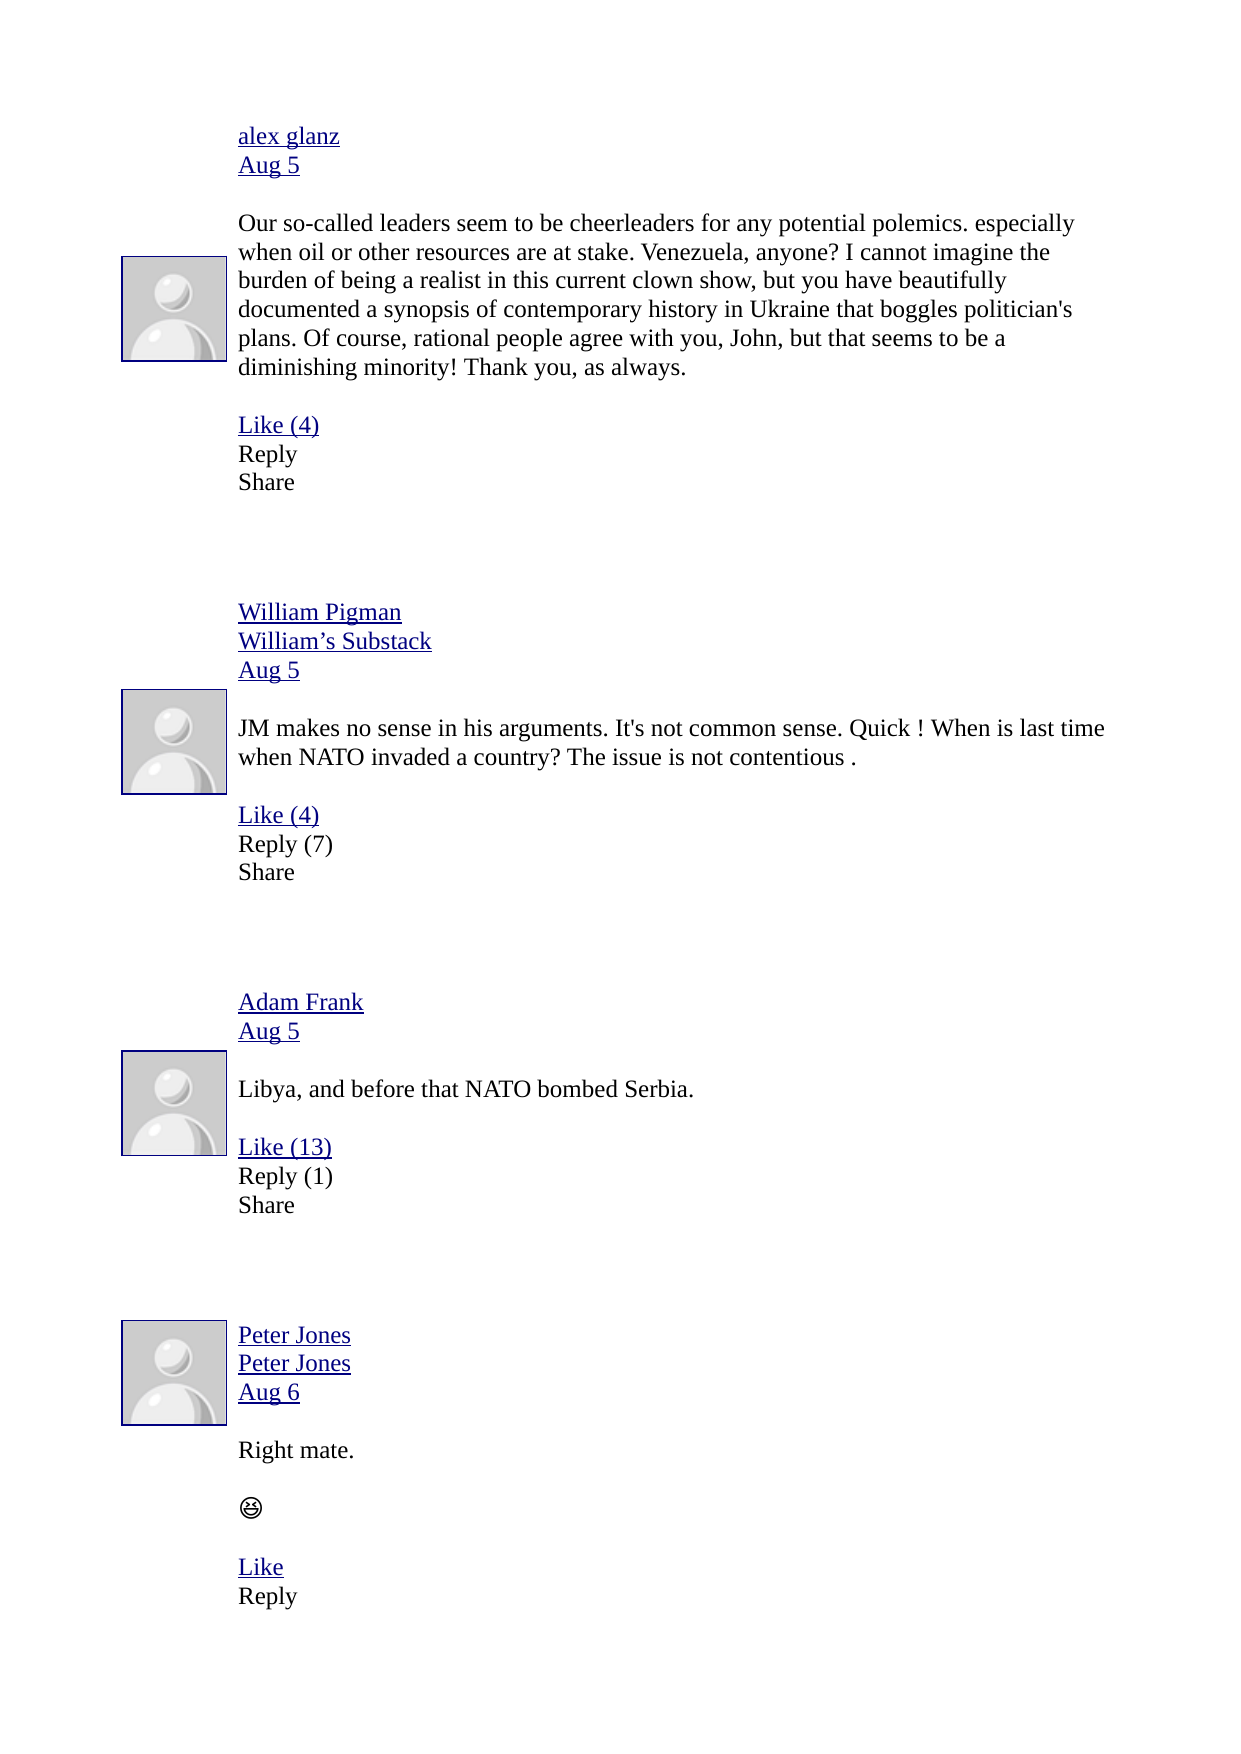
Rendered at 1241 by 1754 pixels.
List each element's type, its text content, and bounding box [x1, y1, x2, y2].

picture [123, 1052, 226, 1155]
picture [123, 1321, 226, 1424]
table_header Adam Frank Aug 5 Libya, and before that NATO bombed Serbia. Like (13) Reply (1) Share [235, 984, 706, 1222]
table_header [118, 594, 235, 889]
table_header Peter Jones Peter Jones Aug 6 Right mate. 😆 Like Reply [235, 1317, 367, 1612]
table_header William Pigman William’s Substack Aug 5 JM makes no sense in his arguments. It's not common sense. Quick ! When is last time when NATO invaded a country? The issue is not contentious . Like (4) Reply (7) Share [235, 594, 1122, 889]
table_header [118, 1317, 235, 1612]
table_header [118, 984, 235, 1222]
picture [123, 257, 226, 360]
table_header alex glanz Aug 5 Our so-called leaders seem to be cheerleaders for any potential polemics. especially when oil or other resources are at stake. Venezuela, anyone? I cannot imagine the burden of being a realist in this current clown show, but you have beautifully documented a synopsis of contemporary history in Ukraine that boggles politician's plans. Of course, rational people agree with you, John, but that seems to be a diminishing minority! Thank you, as always. Like (4) Reply Share [235, 118, 1122, 499]
picture [123, 690, 226, 793]
table_header [118, 118, 235, 499]
